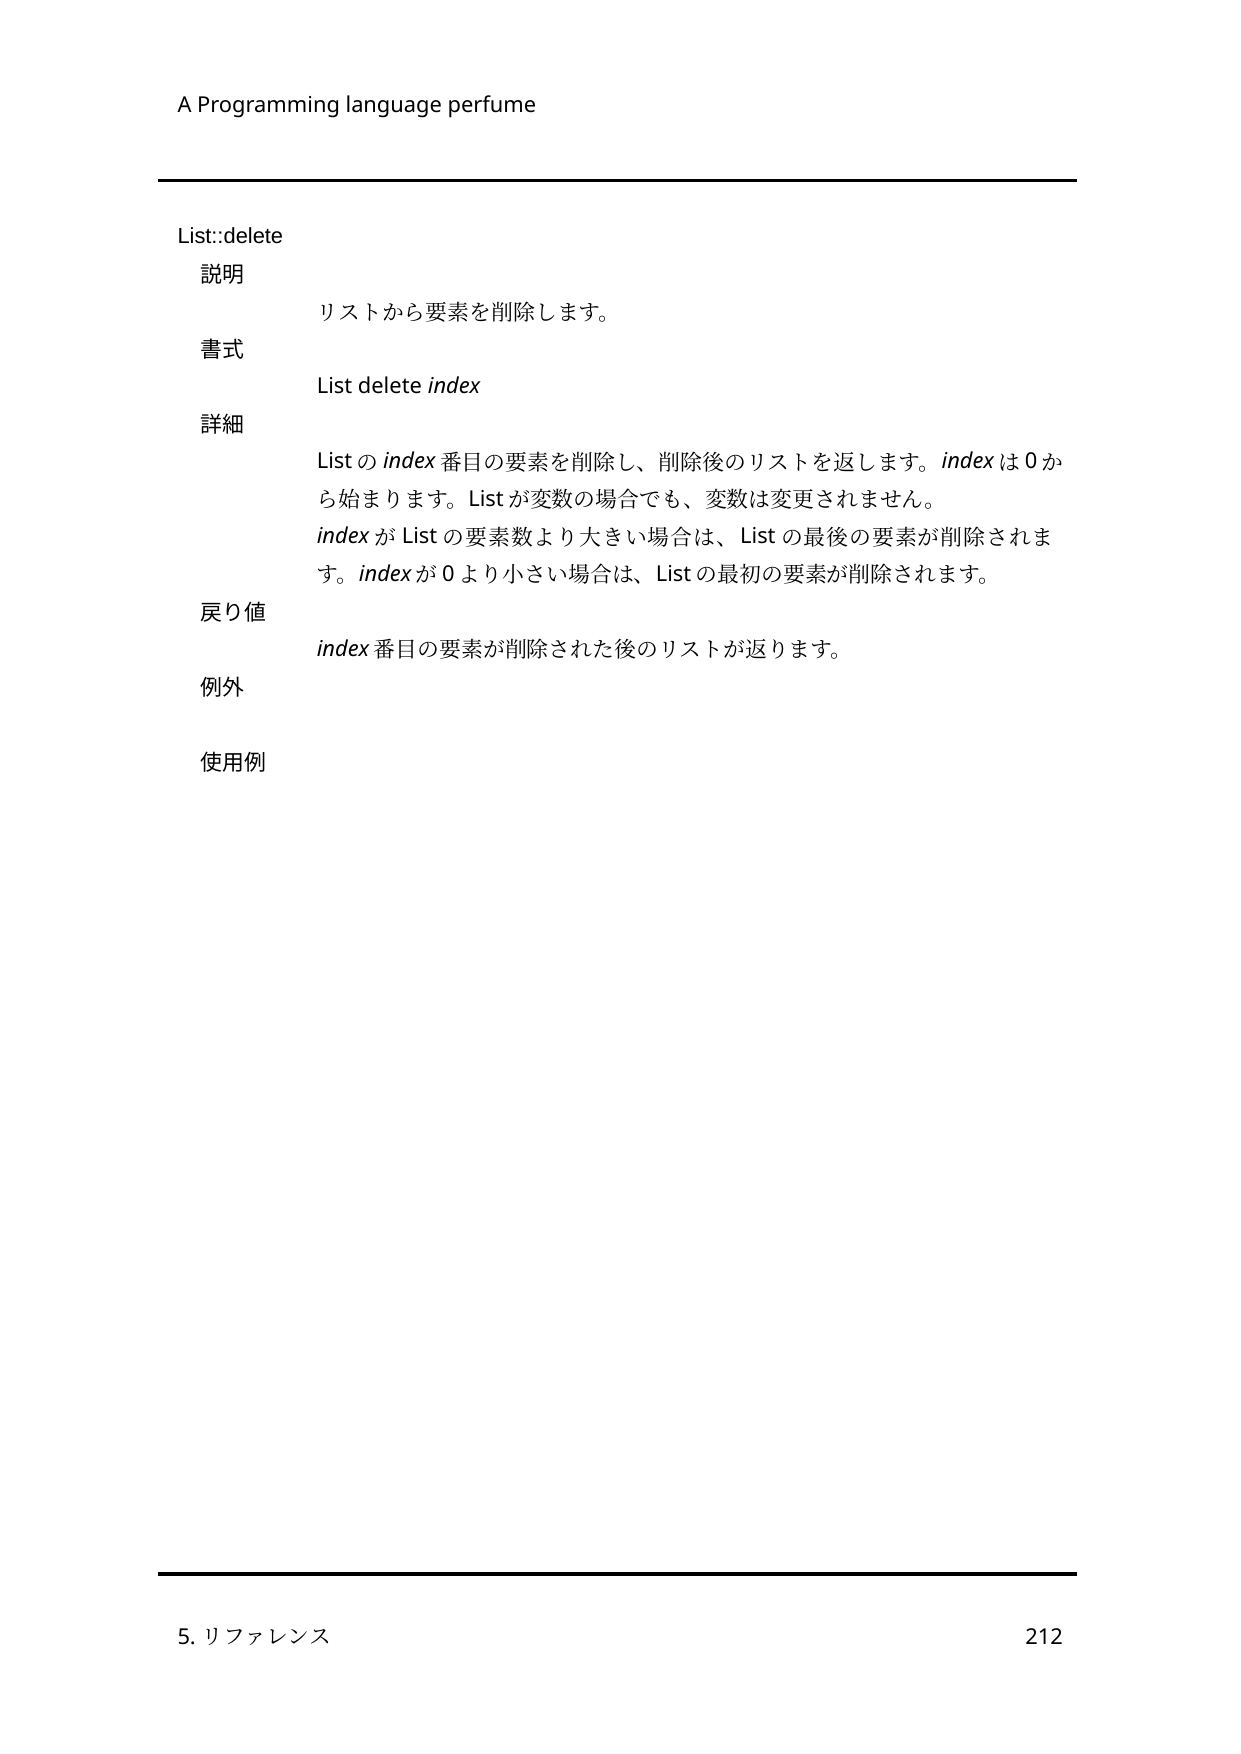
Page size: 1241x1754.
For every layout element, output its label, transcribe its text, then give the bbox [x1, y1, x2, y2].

table_cell index番目の要素が削除された後のリストが返ります。 [317, 592, 1063, 667]
table_header リストから要素を削除します。 [317, 254, 1063, 329]
table_cell 書式 [200, 329, 317, 404]
table_cell Listのindex番目の要素を削除し、削除後のリストを返します。indexは0から始まります。Listが変数の場合でも、変数は変更されません。 indexがListの要素数より大きい場合は、Listの最後の要素が削除されます。indexが0より小さい場合は、Listの最初の要素が削除されます。 [317, 404, 1063, 592]
table_cell 例外 [200, 667, 317, 742]
table_cell 戻り値 [200, 592, 317, 667]
table_cell [317, 667, 1063, 742]
table_cell 使用例 [200, 742, 317, 817]
table_cell 詳細 [200, 404, 317, 592]
table_cell List delete index [317, 329, 1063, 404]
subtitle List::delete [177, 217, 1063, 254]
table_header 説明 [200, 254, 317, 329]
table_cell [317, 742, 1063, 817]
